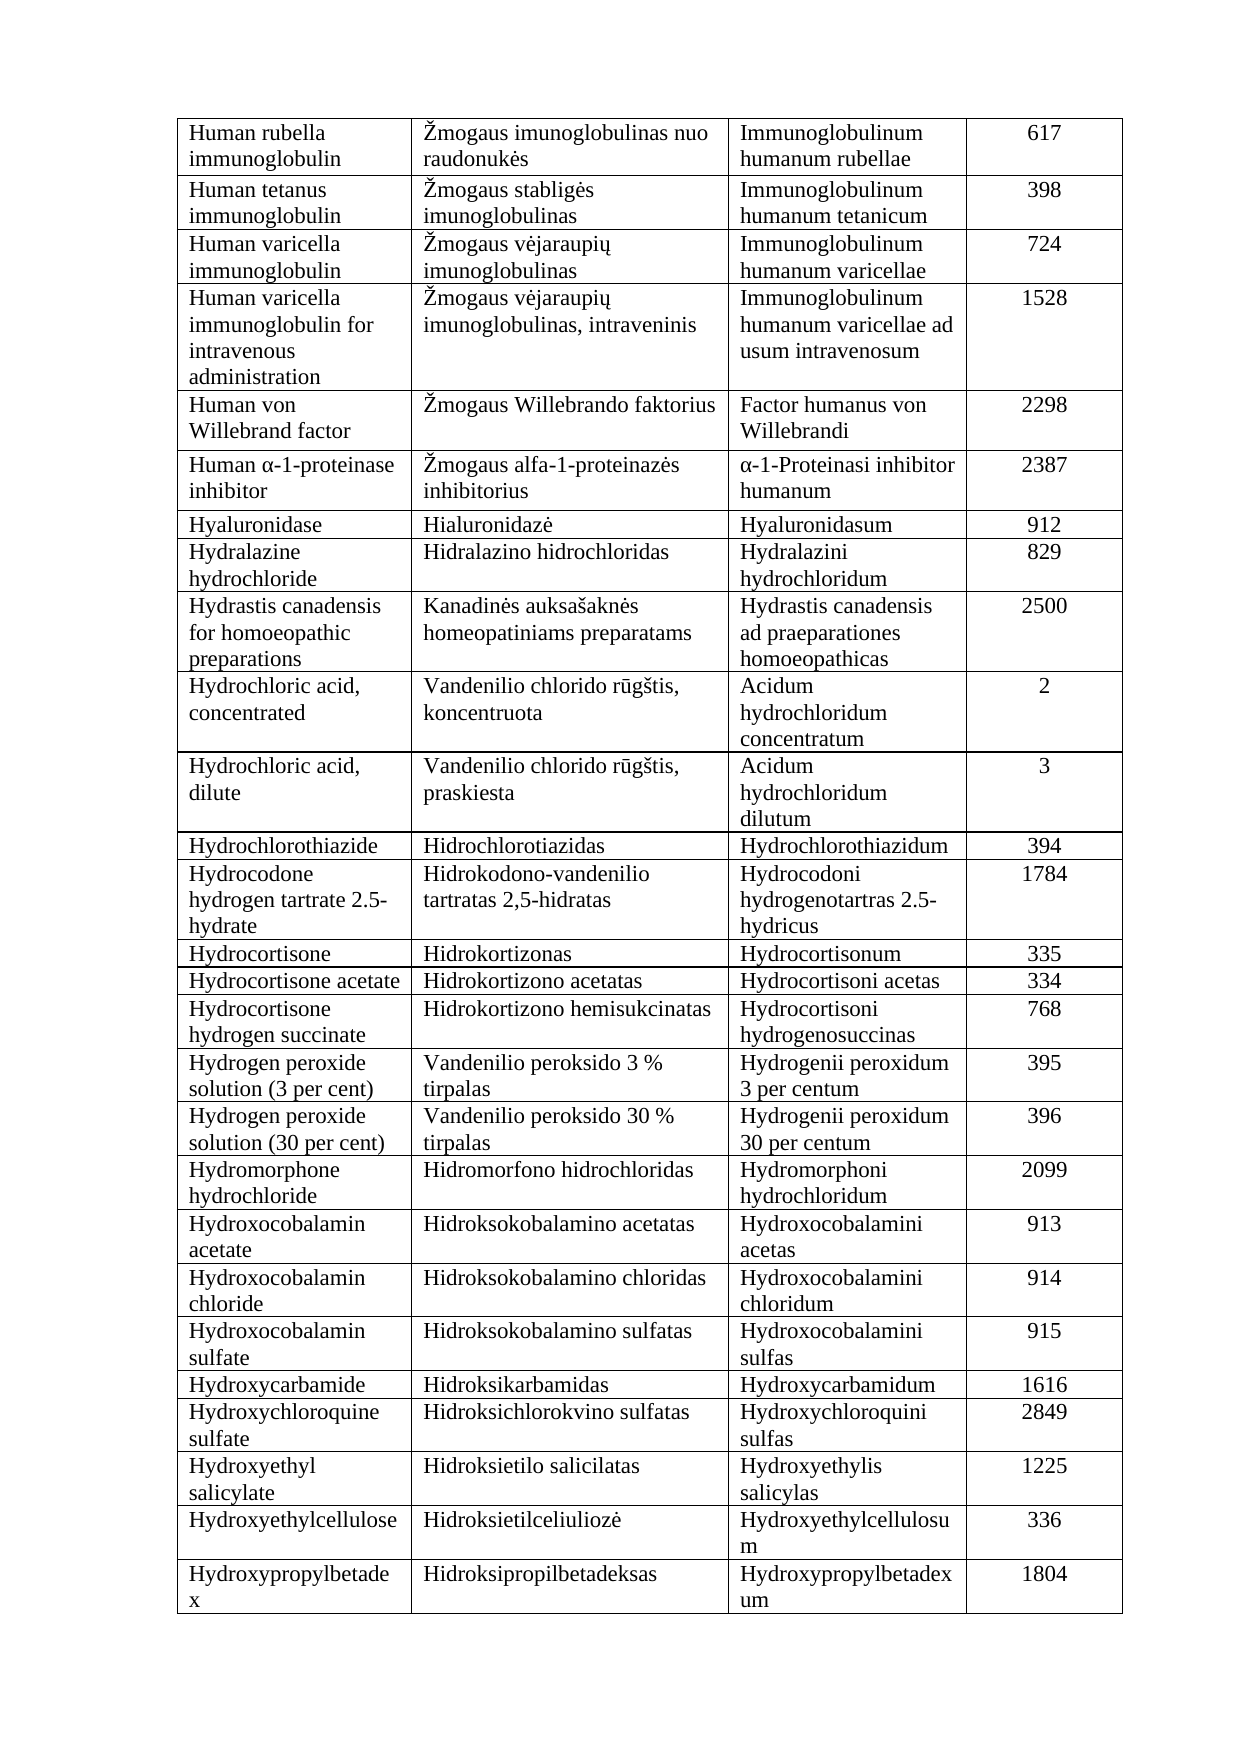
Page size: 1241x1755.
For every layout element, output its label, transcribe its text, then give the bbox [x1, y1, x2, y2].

table_cell Žmogaus stabligės imunoglobulinas [412, 176, 728, 229]
table_cell Hydroxocobalamini sulfas [729, 1317, 966, 1370]
table_cell 395 [967, 1049, 1122, 1101]
table_cell Immunoglobulinum humanum varicellae ad usum intravenosum [729, 284, 966, 390]
table_cell Hidrokortizono acetatas [412, 968, 728, 994]
table_cell Vandenilio chlorido rūgštis, praskiesta [412, 753, 728, 831]
table_cell Hydrocortisone acetate [178, 968, 411, 994]
table_cell Human varicella immunoglobulin for intravenous administration [178, 284, 411, 390]
table_cell Immunoglobulinum humanum varicellae [729, 230, 966, 283]
table_cell Human varicella immunoglobulin [178, 230, 411, 283]
table_cell Hydroxyethyl salicylate [178, 1452, 411, 1505]
table_cell 617 [967, 119, 1122, 175]
table_cell 2099 [967, 1156, 1122, 1209]
table_cell 1225 [967, 1452, 1122, 1505]
table_cell Hydroxocobalamin chloride [178, 1264, 411, 1316]
table_cell Immunoglobulinum humanum rubellae [729, 119, 966, 175]
table_cell Hydromorphone hydrochloride [178, 1156, 411, 1209]
table_cell Žmogaus alfa‑1-proteinazės inhibitorius [412, 451, 728, 510]
table_cell 2387 [967, 451, 1122, 510]
table_cell Hyaluronidasum [729, 511, 966, 537]
table_cell Hidroksokobalamino sulfatas [412, 1317, 728, 1370]
table_cell Hydroxycarbamide [178, 1371, 411, 1397]
table_cell Hydralazine hydrochloride [178, 539, 411, 591]
table_cell Hydrochlorothiazidum [729, 833, 966, 859]
table_cell 2 [967, 672, 1122, 751]
table_cell Human rubella immunoglobulin [178, 119, 411, 175]
table_cell Žmogaus vėjaraupių imunoglobulinas, intraveninis [412, 284, 728, 390]
table_cell Hidralazino hidrochloridas [412, 539, 728, 591]
table_cell Hydrochloric acid, dilute [178, 753, 411, 831]
table_cell 913 [967, 1210, 1122, 1262]
table_cell Hidroksichlorokvino sulfatas [412, 1399, 728, 1451]
table_cell Factor humanus von Willebrandi [729, 391, 966, 450]
table_cell Human tetanus immunoglobulin [178, 176, 411, 229]
table_cell Hydroxypropylbetadexum [729, 1560, 966, 1612]
table_cell 3 [967, 753, 1122, 831]
table_cell 1616 [967, 1371, 1122, 1397]
table_cell Acidum hydrochloridum dilutum [729, 753, 966, 831]
table_cell 912 [967, 511, 1122, 537]
table_cell Immunoglobulinum humanum tetanicum [729, 176, 966, 229]
table_cell 398 [967, 176, 1122, 229]
table_cell 396 [967, 1102, 1122, 1155]
table_cell Hydroxyethylcellulose [178, 1506, 411, 1559]
table_cell Hidroksietilo salicilatas [412, 1452, 728, 1505]
table_cell Hydroxycarbamidum [729, 1371, 966, 1397]
table_cell Hydrogen peroxide solution (30 per cent) [178, 1102, 411, 1155]
table_cell Hydroxocobalamini chloridum [729, 1264, 966, 1316]
table_cell 394 [967, 833, 1122, 859]
table_cell Vandenilio peroksido 30 % tirpalas [412, 1102, 728, 1155]
table_cell 1528 [967, 284, 1122, 390]
table_cell Hyaluronidase [178, 511, 411, 537]
table_cell Hydrocortisoni acetas [729, 968, 966, 994]
table_cell Kanadinės auksašaknės homeopatiniams preparatams [412, 592, 728, 671]
table_cell Hydrocortisone [178, 940, 411, 966]
table_cell Hydroxychloroquine sulfate [178, 1399, 411, 1451]
table_cell Hydrochloric acid, concentrated [178, 672, 411, 751]
table_cell Hydrogenii peroxidum 3 per centum [729, 1049, 966, 1101]
table_cell Žmogaus Willebrando faktorius [412, 391, 728, 450]
table_cell Hydroxypropylbetadex [178, 1560, 411, 1612]
table_cell 914 [967, 1264, 1122, 1316]
table_cell 829 [967, 539, 1122, 591]
table_cell Hydrochlorothiazide [178, 833, 411, 859]
table_cell 915 [967, 1317, 1122, 1370]
table_cell Žmogaus vėjaraupių imunoglobulinas [412, 230, 728, 283]
table_cell Hydrastis canadensis for homoeopathic preparations [178, 592, 411, 671]
table_cell Vandenilio chlorido rūgštis, koncentruota [412, 672, 728, 751]
table_cell Hidrokortizono hemisukcinatas [412, 995, 728, 1047]
table_cell Hidroksietilceliuliozė [412, 1506, 728, 1559]
table_cell Hydrocortisonum [729, 940, 966, 966]
table_cell Hydrogenii peroxidum 30 per centum [729, 1102, 966, 1155]
table_cell Human α-1-proteinase inhibitor [178, 451, 411, 510]
table_cell Hydrocortisoni hydrogenosuccinas [729, 995, 966, 1047]
table_cell Hydroxyethylcellulosum [729, 1506, 966, 1559]
table_cell 1804 [967, 1560, 1122, 1612]
table_cell 2298 [967, 391, 1122, 450]
table_cell Hidroksipropilbetadeksas [412, 1560, 728, 1612]
table_cell Hidrokodono-vandenilio tartratas 2,5-hidratas [412, 860, 728, 939]
table_cell 2849 [967, 1399, 1122, 1451]
table_cell Hydrocortisone hydrogen succinate [178, 995, 411, 1047]
table_cell Hydromorphoni hydrochloridum [729, 1156, 966, 1209]
table_cell Hydroxocobalamin sulfate [178, 1317, 411, 1370]
table_cell Hydralazini hydrochloridum [729, 539, 966, 591]
table_cell 1784 [967, 860, 1122, 939]
table_cell Hidroksokobalamino acetatas [412, 1210, 728, 1262]
table_cell 335 [967, 940, 1122, 966]
table_cell Hydroxyethylis salicylas [729, 1452, 966, 1505]
table_cell Hydrastis canadensis ad praeparationes homoeopathicas [729, 592, 966, 671]
table_cell α-1-Proteinasi inhibitor humanum [729, 451, 966, 510]
table_cell Hydrocodoni hydrogenotartras 2.5-hydricus [729, 860, 966, 939]
table_cell Hydroxocobalamini acetas [729, 1210, 966, 1262]
table_cell Vandenilio peroksido 3 % tirpalas [412, 1049, 728, 1101]
table_cell Hidromorfono hidrochloridas [412, 1156, 728, 1209]
table_cell 768 [967, 995, 1122, 1047]
table_cell Hydrogen peroxide solution (3 per cent) [178, 1049, 411, 1101]
table_cell Human von Willebrand factor [178, 391, 411, 450]
table_cell Žmogaus imunoglobulinas nuo raudonukės [412, 119, 728, 175]
table_cell Hydroxocobalamin acetate [178, 1210, 411, 1262]
table_cell Hialuronidazė [412, 511, 728, 537]
table_cell 334 [967, 968, 1122, 994]
table_cell 724 [967, 230, 1122, 283]
table_cell Hidroksikarbamidas [412, 1371, 728, 1397]
table_cell Acidum hydrochloridum concentratum [729, 672, 966, 751]
table_cell Hidroksokobalamino chloridas [412, 1264, 728, 1316]
table_cell Hydrocodone hydrogen tartrate 2.5-hydrate [178, 860, 411, 939]
table_cell Hidrokortizonas [412, 940, 728, 966]
table_cell Hydroxychloroquini sulfas [729, 1399, 966, 1451]
table_cell 336 [967, 1506, 1122, 1559]
table_cell Hidrochlorotiazidas [412, 833, 728, 859]
table_cell 2500 [967, 592, 1122, 671]
